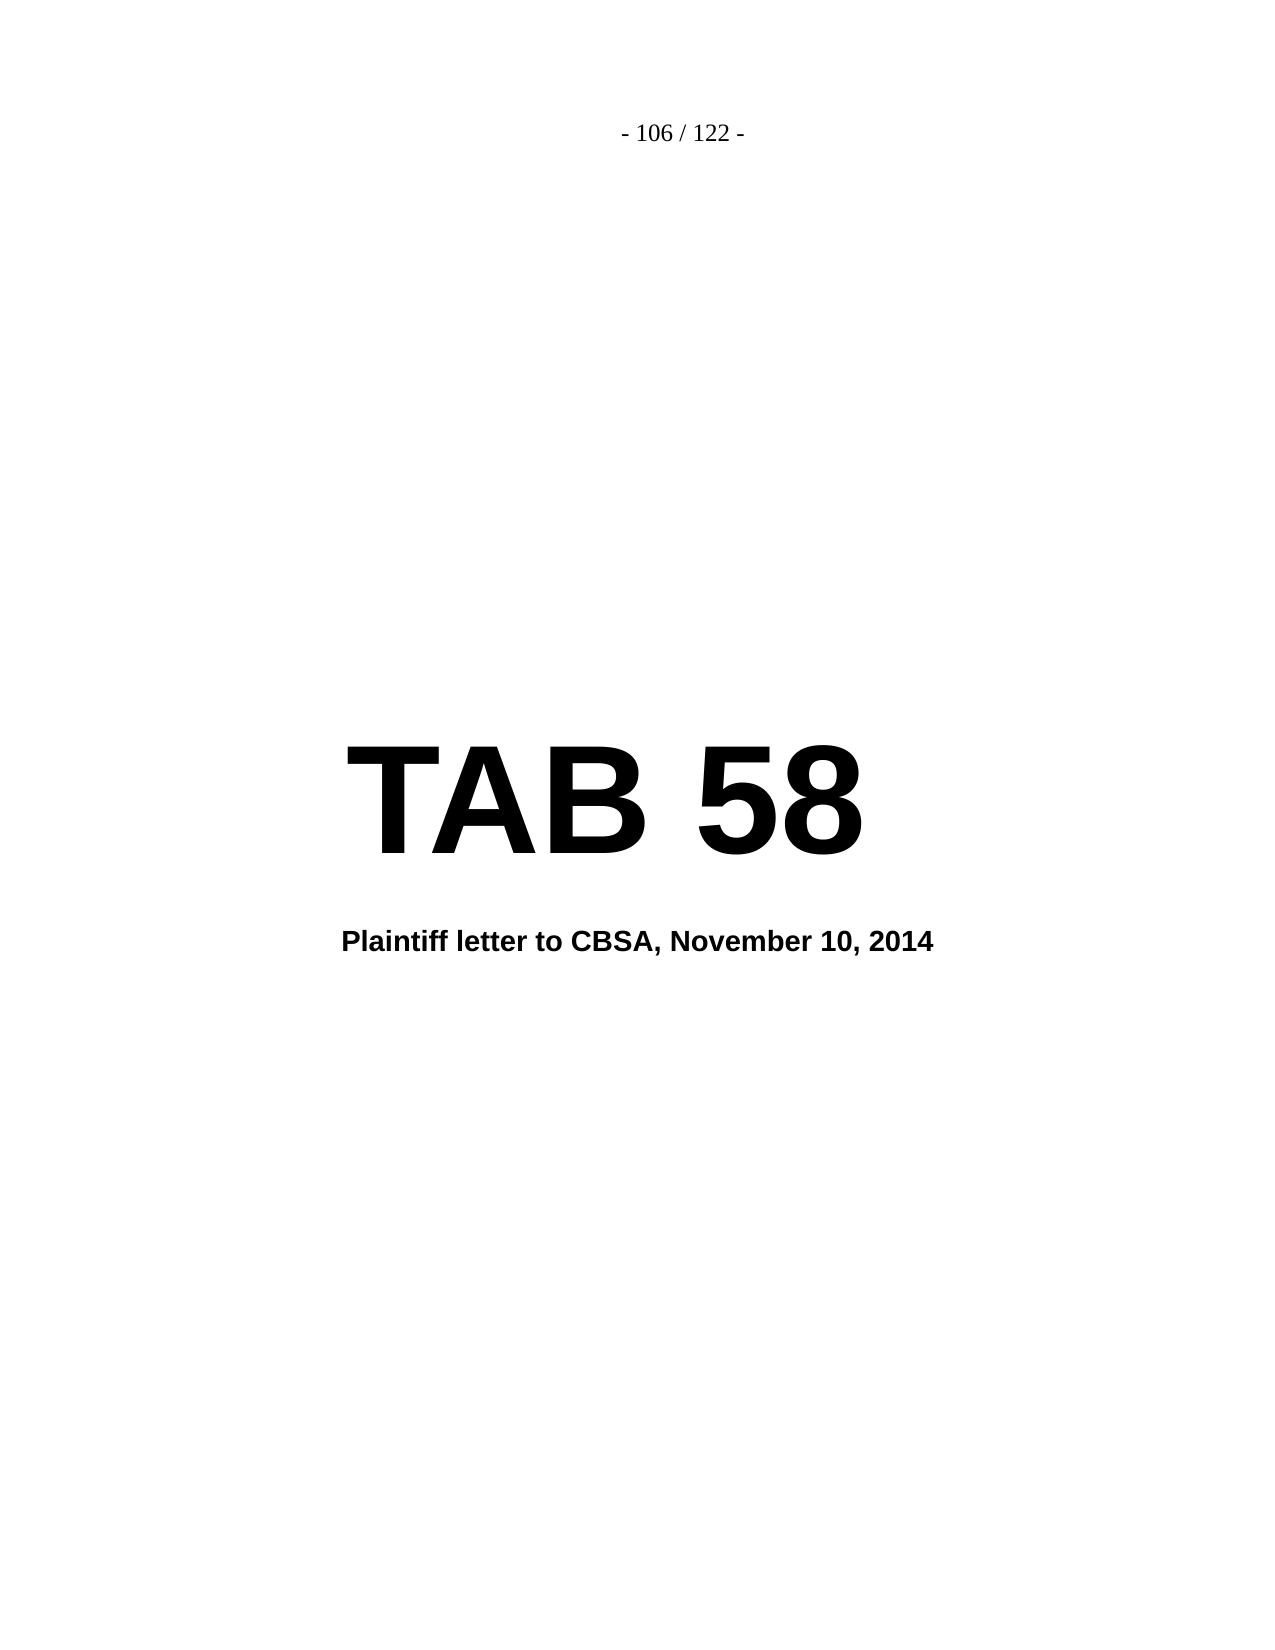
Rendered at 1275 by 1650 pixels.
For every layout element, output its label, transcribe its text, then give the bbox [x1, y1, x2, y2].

subtitle Plaintiff letter to CBSA, November 10, 2014 [118, 924, 1157, 957]
